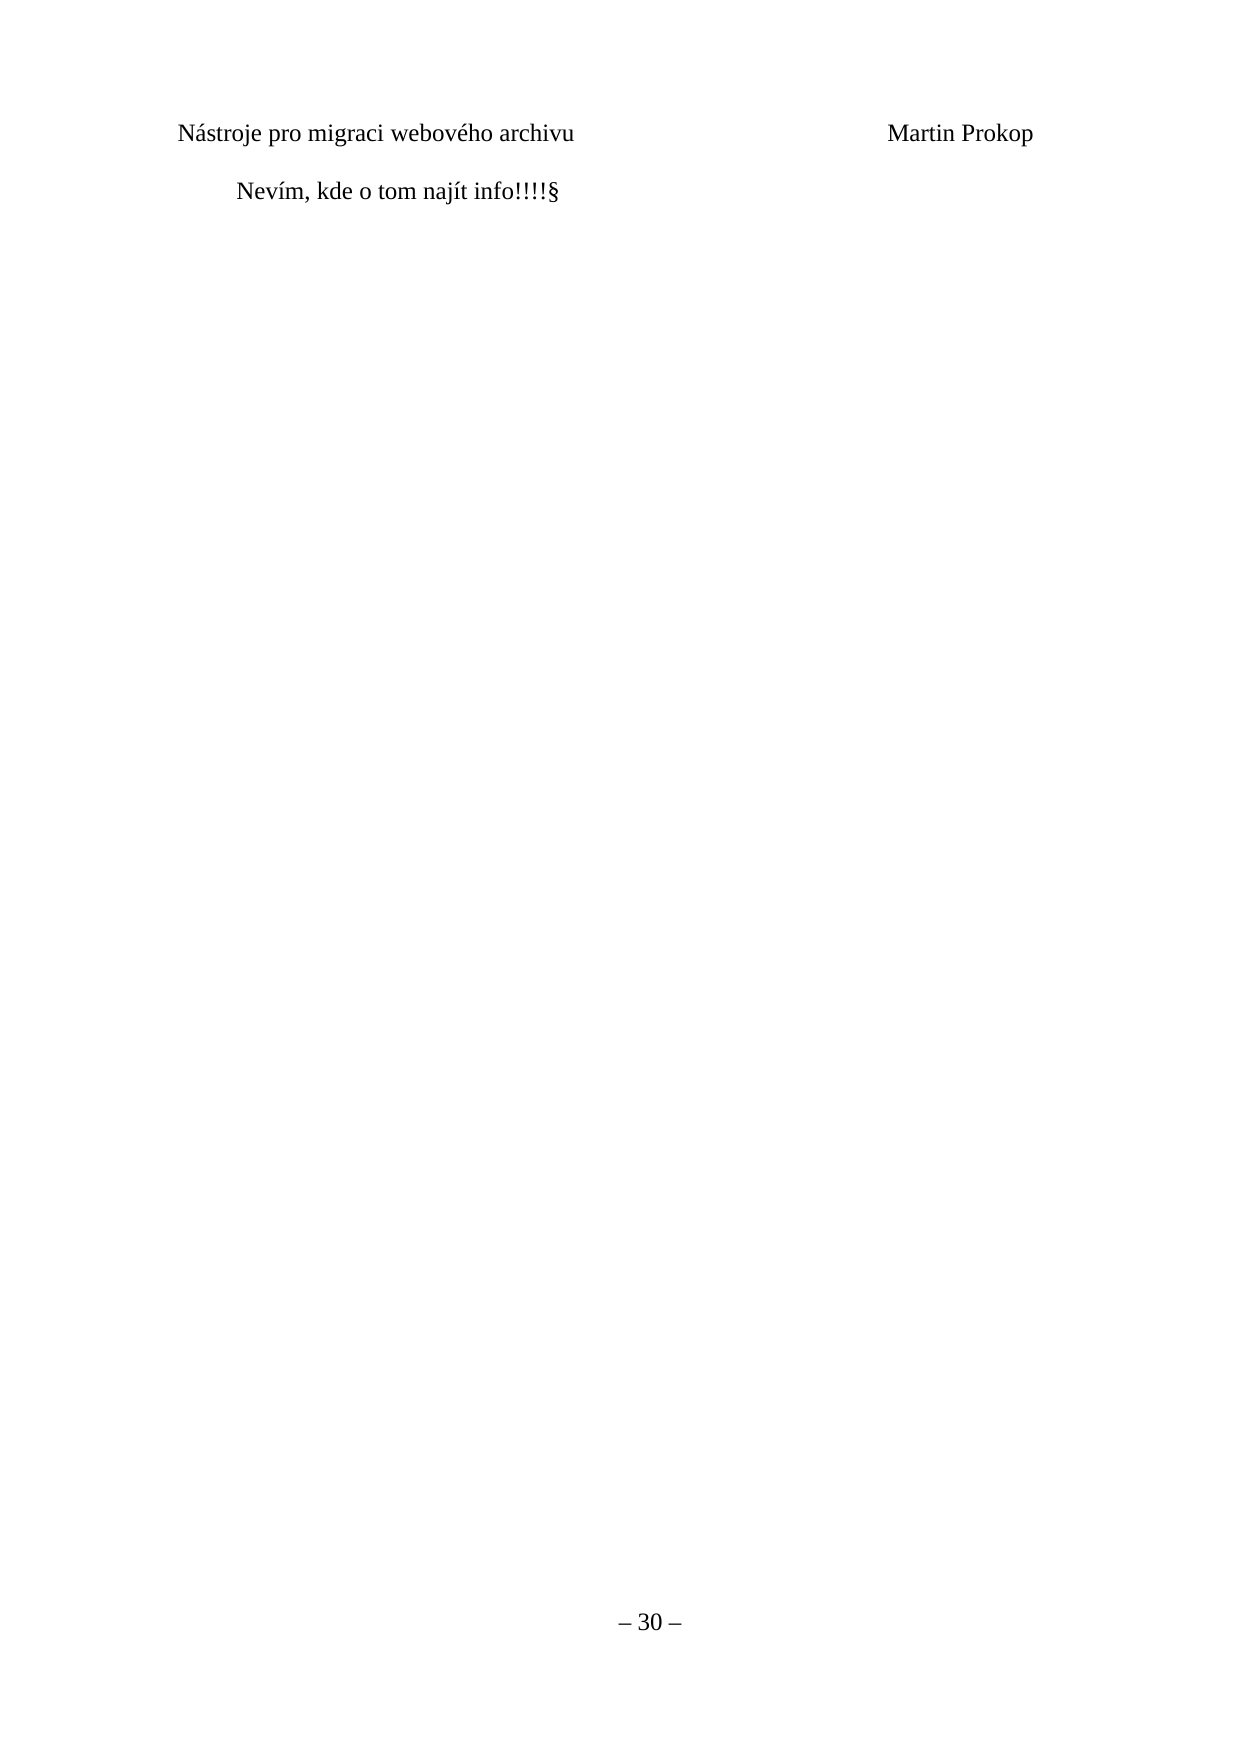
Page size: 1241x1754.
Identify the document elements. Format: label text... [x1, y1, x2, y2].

text Nevím, kde o tom najít info!!!!§ [177, 176, 1122, 205]
